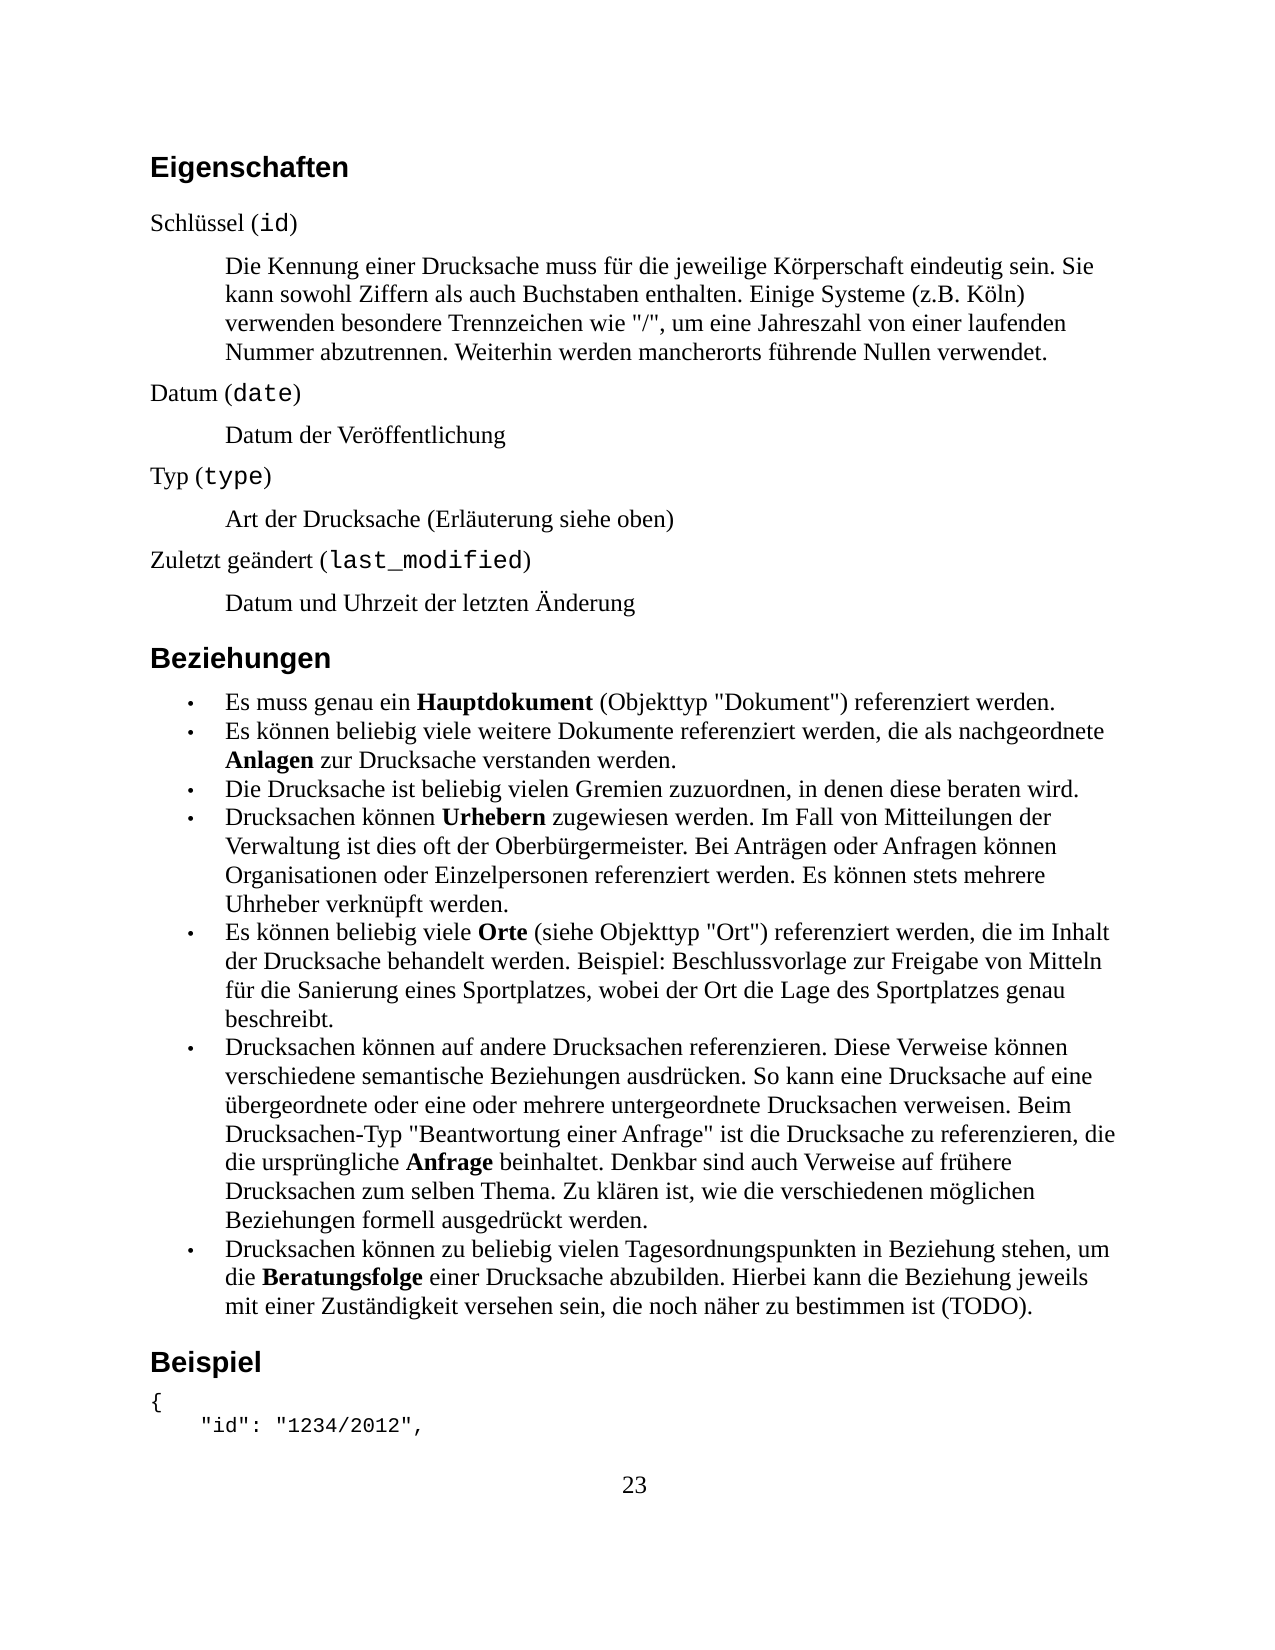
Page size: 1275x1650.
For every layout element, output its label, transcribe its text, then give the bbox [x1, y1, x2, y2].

text Art der Drucksache (Erläuterung siehe oben) [225, 504, 1125, 533]
text Schlüssel (id) [150, 208, 1125, 239]
subtitle Eigenschaften [150, 150, 1125, 183]
text Datum (date) [150, 378, 1125, 409]
text { [150, 1391, 1125, 1415]
text Typ (type) [150, 461, 1125, 492]
text Datum und Uhrzeit der letzten Änderung [225, 588, 1125, 616]
list Drucksachen können auf andere Drucksachen referenzieren. Diese Verweise können verschiedene semantische Beziehungen ausdrücken. So kann eine Drucksache auf eine übergeordnete oder eine oder mehrere untergeordnete Drucksachen verweisen. Beim Drucksachen-Typ "Beantwortung einer Anfrage" ist die Drucksache zu referenzieren, die die ursprüngliche Anfrage beinhaltet. Denkbar sind auch Verweise auf frühere Drucksachen zum selben Thema. Zu klären ist, wie die verschiedenen möglichen Beziehungen formell ausgedrückt werden. [187, 1032, 1125, 1234]
list Es können beliebig viele Orte (siehe Objekttyp "Ort") referenziert werden, die im Inhalt der Drucksache behandelt werden. Beispiel: Beschlussvorlage zur Freigabe von Mitteln für die Sanierung eines Sportplatzes, wobei der Ort die Lage des Sportplatzes genau beschreibt. [187, 917, 1125, 1032]
list Die Drucksache ist beliebig vielen Gremien zuzuordnen, in denen diese beraten wird. [187, 774, 1125, 802]
subtitle Beziehungen [150, 641, 1125, 675]
subtitle Beispiel [150, 1345, 1125, 1378]
text Die Kennung einer Drucksache muss für die jeweilige Körperschaft eindeutig sein. Sie kann sowohl Ziffern als auch Buchstaben enthalten. Einige Systeme (z.B. Köln) verwenden besondere Trennzeichen wie "/", um eine Jahreszahl von einer laufenden Nummer abzutrennen. Weiterhin werden mancherorts führende Nullen verwendet. [225, 251, 1125, 366]
text "id": "1234/2012", [150, 1415, 1125, 1438]
text Zuletzt geändert (last_modified) [150, 545, 1125, 576]
list Es muss genau ein Hauptdokument (Objekttyp "Dokument") referenziert werden. [187, 687, 1125, 716]
list Drucksachen können Urhebern zugewiesen werden. Im Fall von Mitteilungen der Verwaltung ist dies oft der Oberbürgermeister. Bei Anträgen oder Anfragen können Organisationen oder Einzelpersonen referenziert werden. Es können stets mehrere Uhrheber verknüpft werden. [187, 802, 1125, 917]
list Drucksachen können zu beliebig vielen Tagesordnungspunkten in Beziehung stehen, um die Beratungsfolge einer Drucksache abzubilden. Hierbei kann die Beziehung jeweils mit einer Zuständigkeit versehen sein, die noch näher zu bestimmen ist (TODO). [187, 1234, 1125, 1320]
list Es können beliebig viele weitere Dokumente referenziert werden, die als nachgeordnete Anlagen zur Drucksache verstanden werden. [187, 716, 1125, 774]
text Datum der Veröffentlichung [225, 421, 1125, 449]
